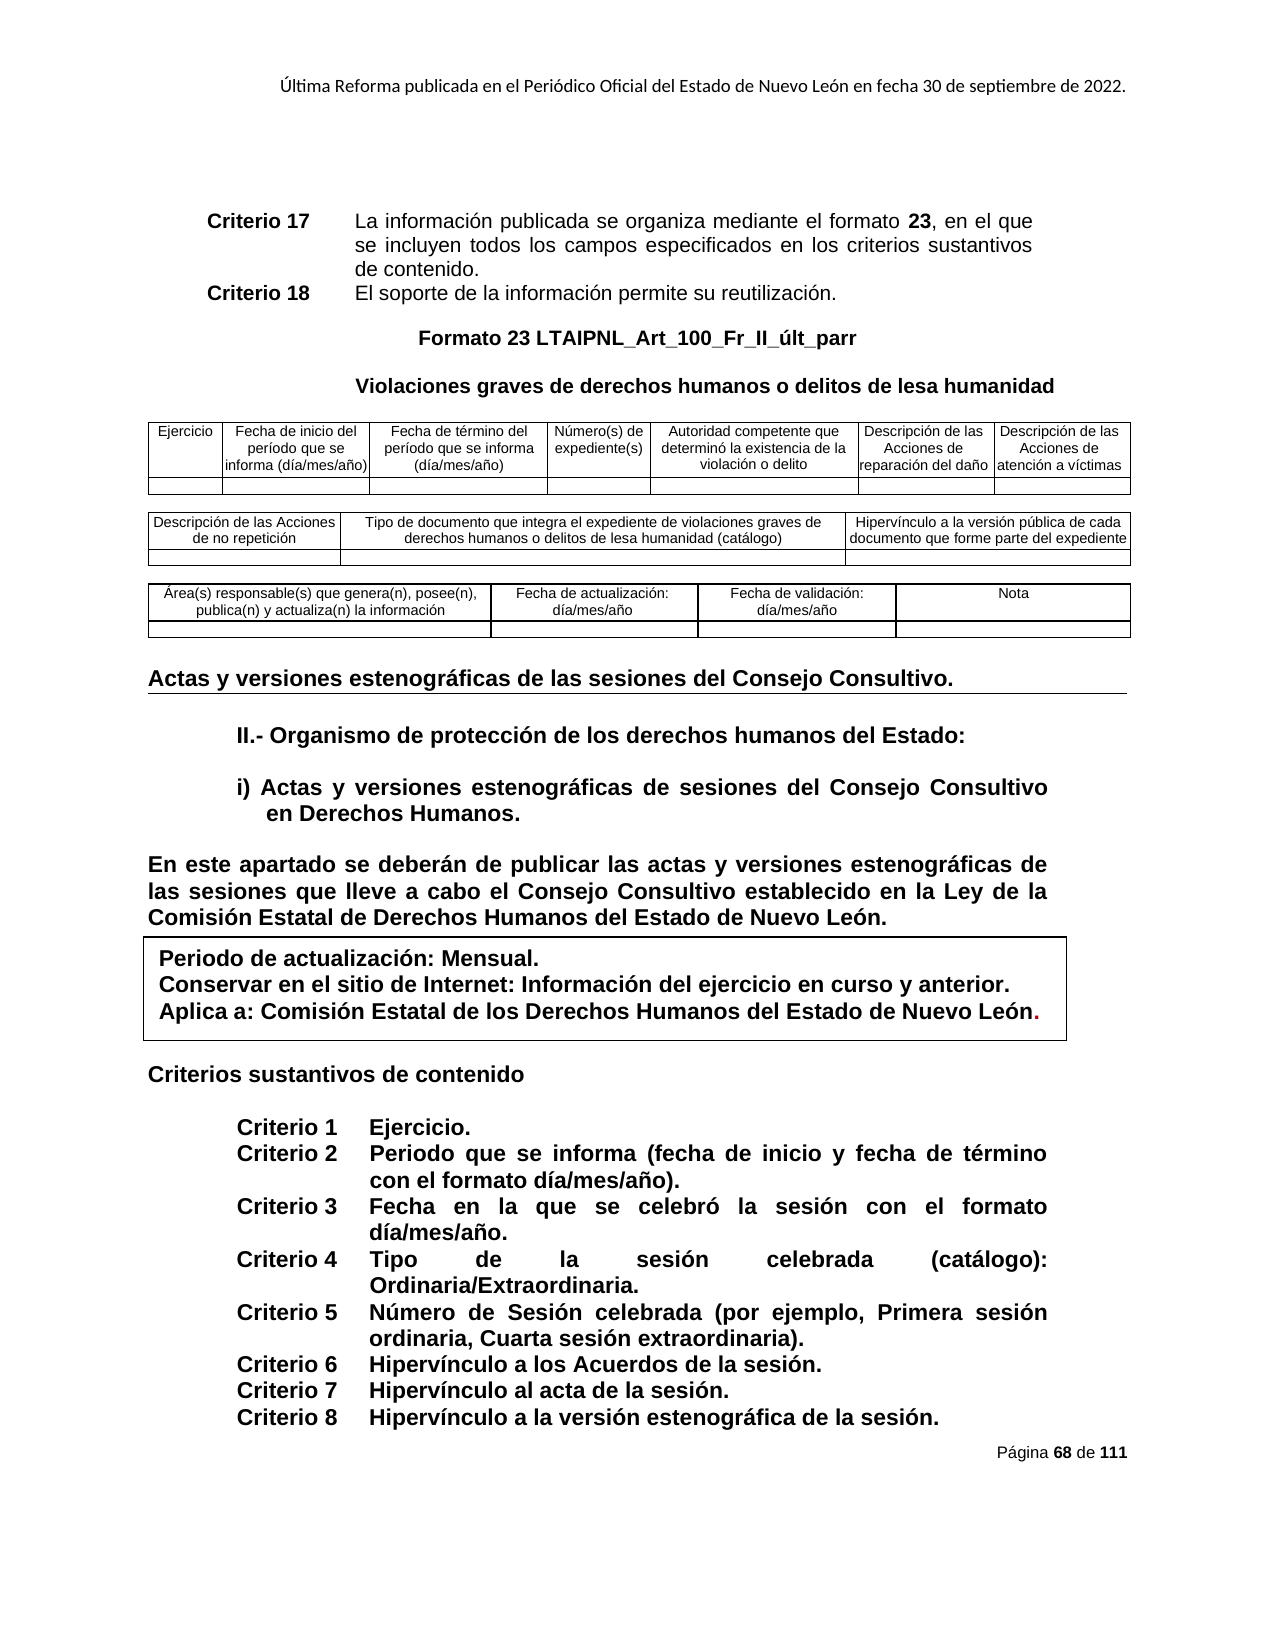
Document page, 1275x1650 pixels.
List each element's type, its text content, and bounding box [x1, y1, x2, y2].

table_header Descripción de las Acciones de no repetición [149, 513, 340, 549]
text Violaciones graves de derechos humanos o delitos de lesa humanidad [355, 374, 1127, 398]
text Formato 23 LTAIPNL_Art_100_Fr_II_últ_parr [148, 326, 1127, 350]
table_header Fecha de actualización: día/mes/año [492, 585, 697, 620]
table_header Fecha de inicio del período que se informa (día/mes/año) [223, 423, 369, 477]
text Actas y versiones estenográficas de las sesiones del Consejo Consultivo. [148, 665, 1127, 693]
table_header Fecha de término del período que se informa (día/mes/año) [370, 423, 547, 477]
table_cell [149, 478, 222, 493]
table_cell [859, 478, 994, 493]
table_cell [492, 622, 697, 637]
text Criterio 5 Número de Sesión celebrada (por ejemplo, Primera sesión ordinaria, Cuarta sesión extraordinaria). [148, 1298, 1048, 1351]
text Criterio 2 Periodo que se informa (fecha de inicio y fecha de término con el formato día/mes/año). [148, 1140, 1048, 1193]
text Criterios sustantivos de contenido [148, 1061, 1048, 1088]
table_cell [651, 478, 858, 493]
table_header Ejercicio [149, 423, 222, 477]
table_header Autoridad competente que determinó la existencia de la violación o delito [651, 423, 858, 477]
text Criterio 6 Hipervínculo a los Acuerdos de la sesión. [148, 1351, 1048, 1377]
table_header Área(s) responsable(s) que genera(n), posee(n), publica(n) y actualiza(n) la información [149, 585, 490, 620]
text Criterio 3 Fecha en la que se celebró la sesión con el formato día/mes/año. [237, 1193, 1048, 1246]
table_cell [995, 478, 1130, 493]
table_cell [370, 478, 547, 493]
table_cell [548, 478, 650, 493]
table_cell [897, 622, 1130, 637]
table_cell [699, 622, 895, 637]
table_header Nota [897, 585, 1130, 620]
table_header Número(s) de expediente(s) [548, 423, 650, 477]
text Criterio 18 El soporte de la información permite su reutilización. [207, 281, 1033, 305]
text Conservar en el sitio de Internet: Información del ejercicio en curso y anterior. [158, 971, 1051, 998]
table_cell [223, 478, 369, 493]
text Aplica a: Comisión Estatal de los Derechos Humanos del Estado de Nuevo León. [158, 998, 1051, 1024]
table_cell [149, 622, 490, 637]
table_header Descripción de las Acciones de reparación del daño [859, 423, 994, 477]
table_header Descripción de las Acciones de atención a víctimas [995, 423, 1130, 477]
text i) Actas y versiones estenográficas de sesiones del Consejo Consultivo en Derechos Humanos. [236, 774, 1048, 826]
text Periodo de actualización: Mensual. [158, 945, 1051, 971]
table_cell [341, 550, 845, 565]
text II.- Organismo de protección de los derechos humanos del Estado: [236, 722, 1048, 749]
text En este apartado se deberán de publicar las actas y versiones estenográficas de las sesiones que lleve a cabo el Consejo Consultivo establecido en la Ley de la Comisión Estatal de Derechos Humanos del Estado de Nuevo León. [148, 851, 1048, 931]
table_cell [149, 550, 340, 565]
text Criterio 7 Hipervínculo al acta de la sesión. [148, 1377, 1048, 1404]
text Criterio 17 La información publicada se organiza mediante el formato 23, en el que se incluyen todos los campos especificados en los criterios sustantivos de contenido. [207, 209, 1033, 281]
table_cell [846, 550, 1130, 565]
text Criterio 8 Hipervínculo a la versión estenográfica de la sesión. [148, 1404, 1048, 1430]
table_header Fecha de validación: día/mes/año [699, 585, 895, 620]
text Criterio 1 Ejercicio. [148, 1114, 1048, 1140]
table_header Tipo de documento que integra el expediente de violaciones graves de derechos humanos o delitos de lesa humanidad (catálogo) [341, 513, 845, 549]
table_header Hipervínculo a la versión pública de cada documento que forme parte del expediente [846, 513, 1130, 549]
text Criterio 4 Tipo de la sesión celebrada (catálogo): Ordinaria/Extraordinaria. [236, 1246, 1048, 1298]
